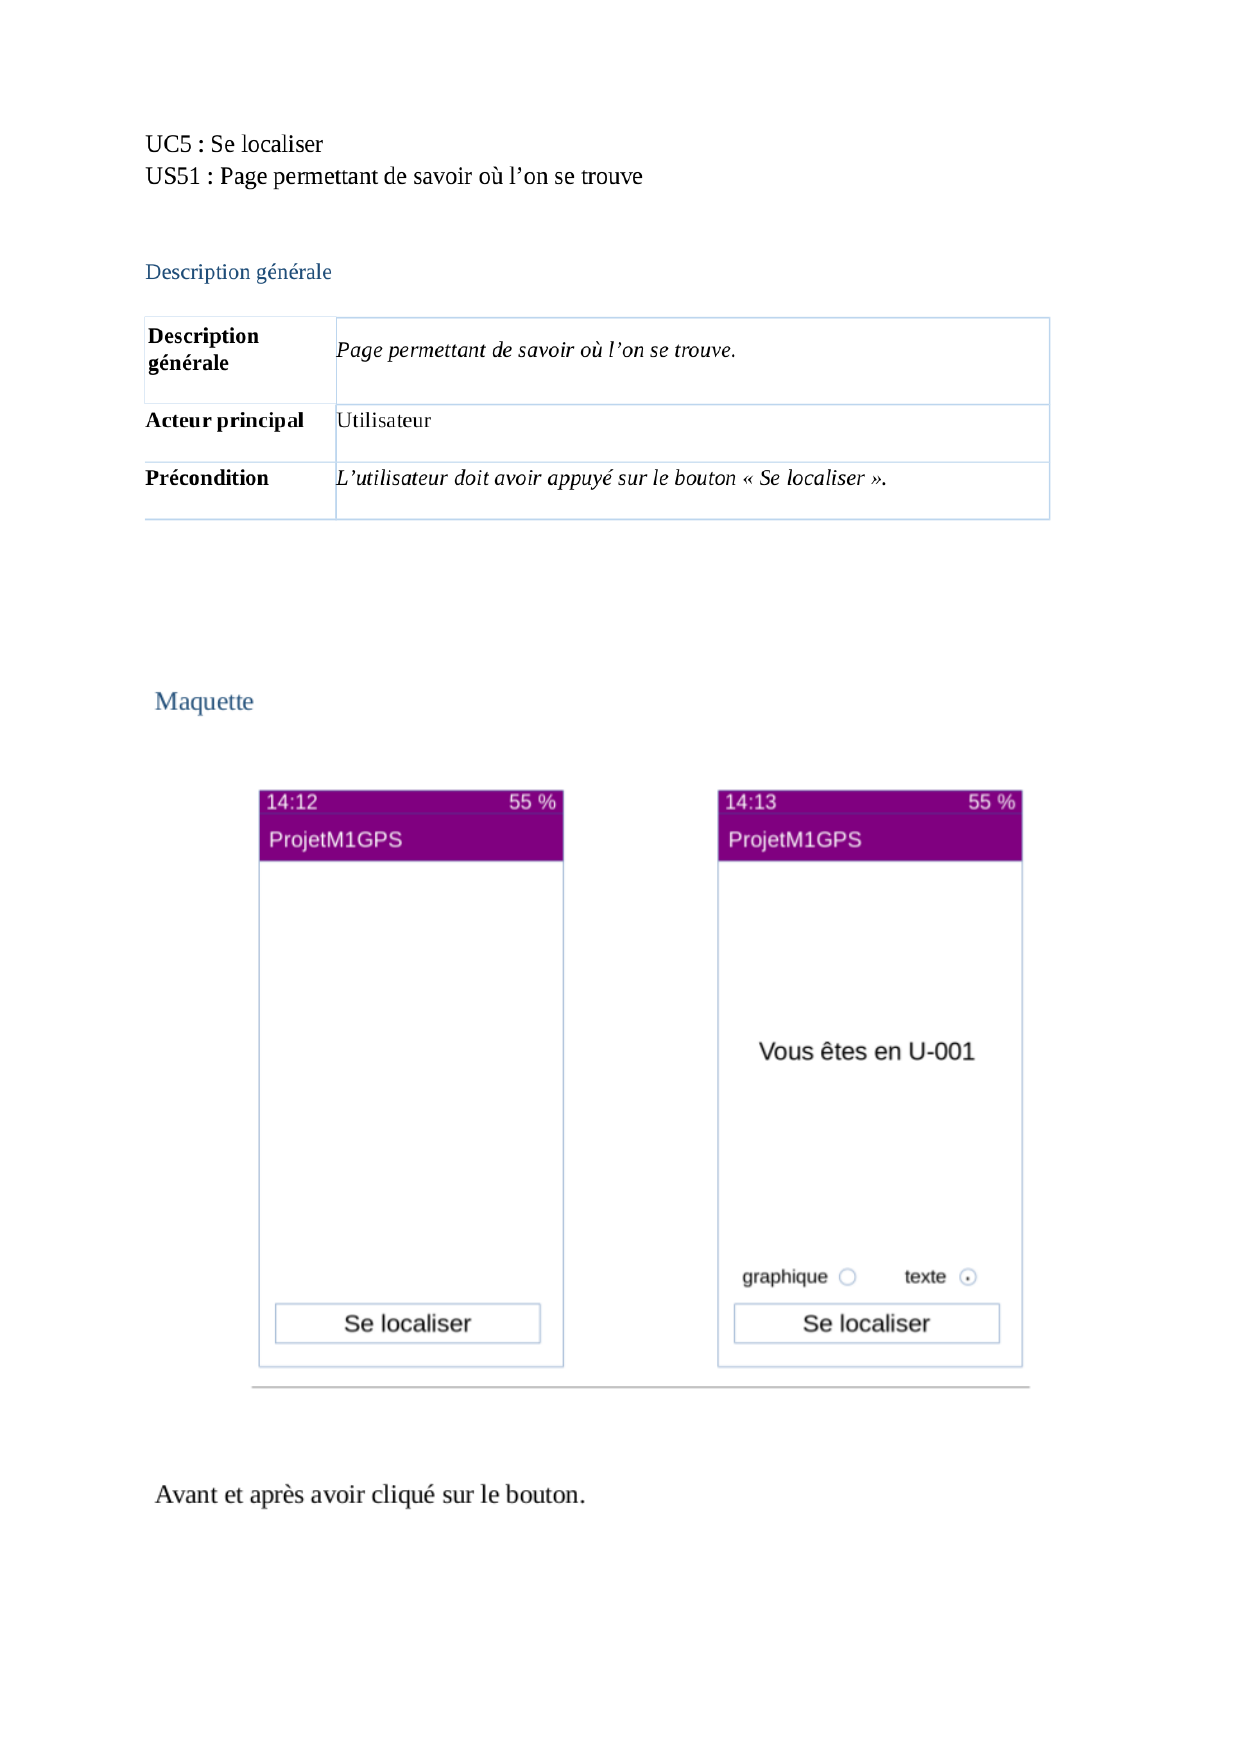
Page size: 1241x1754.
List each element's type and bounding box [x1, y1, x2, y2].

picture [122, 112, 1127, 563]
picture [118, 663, 1123, 1541]
